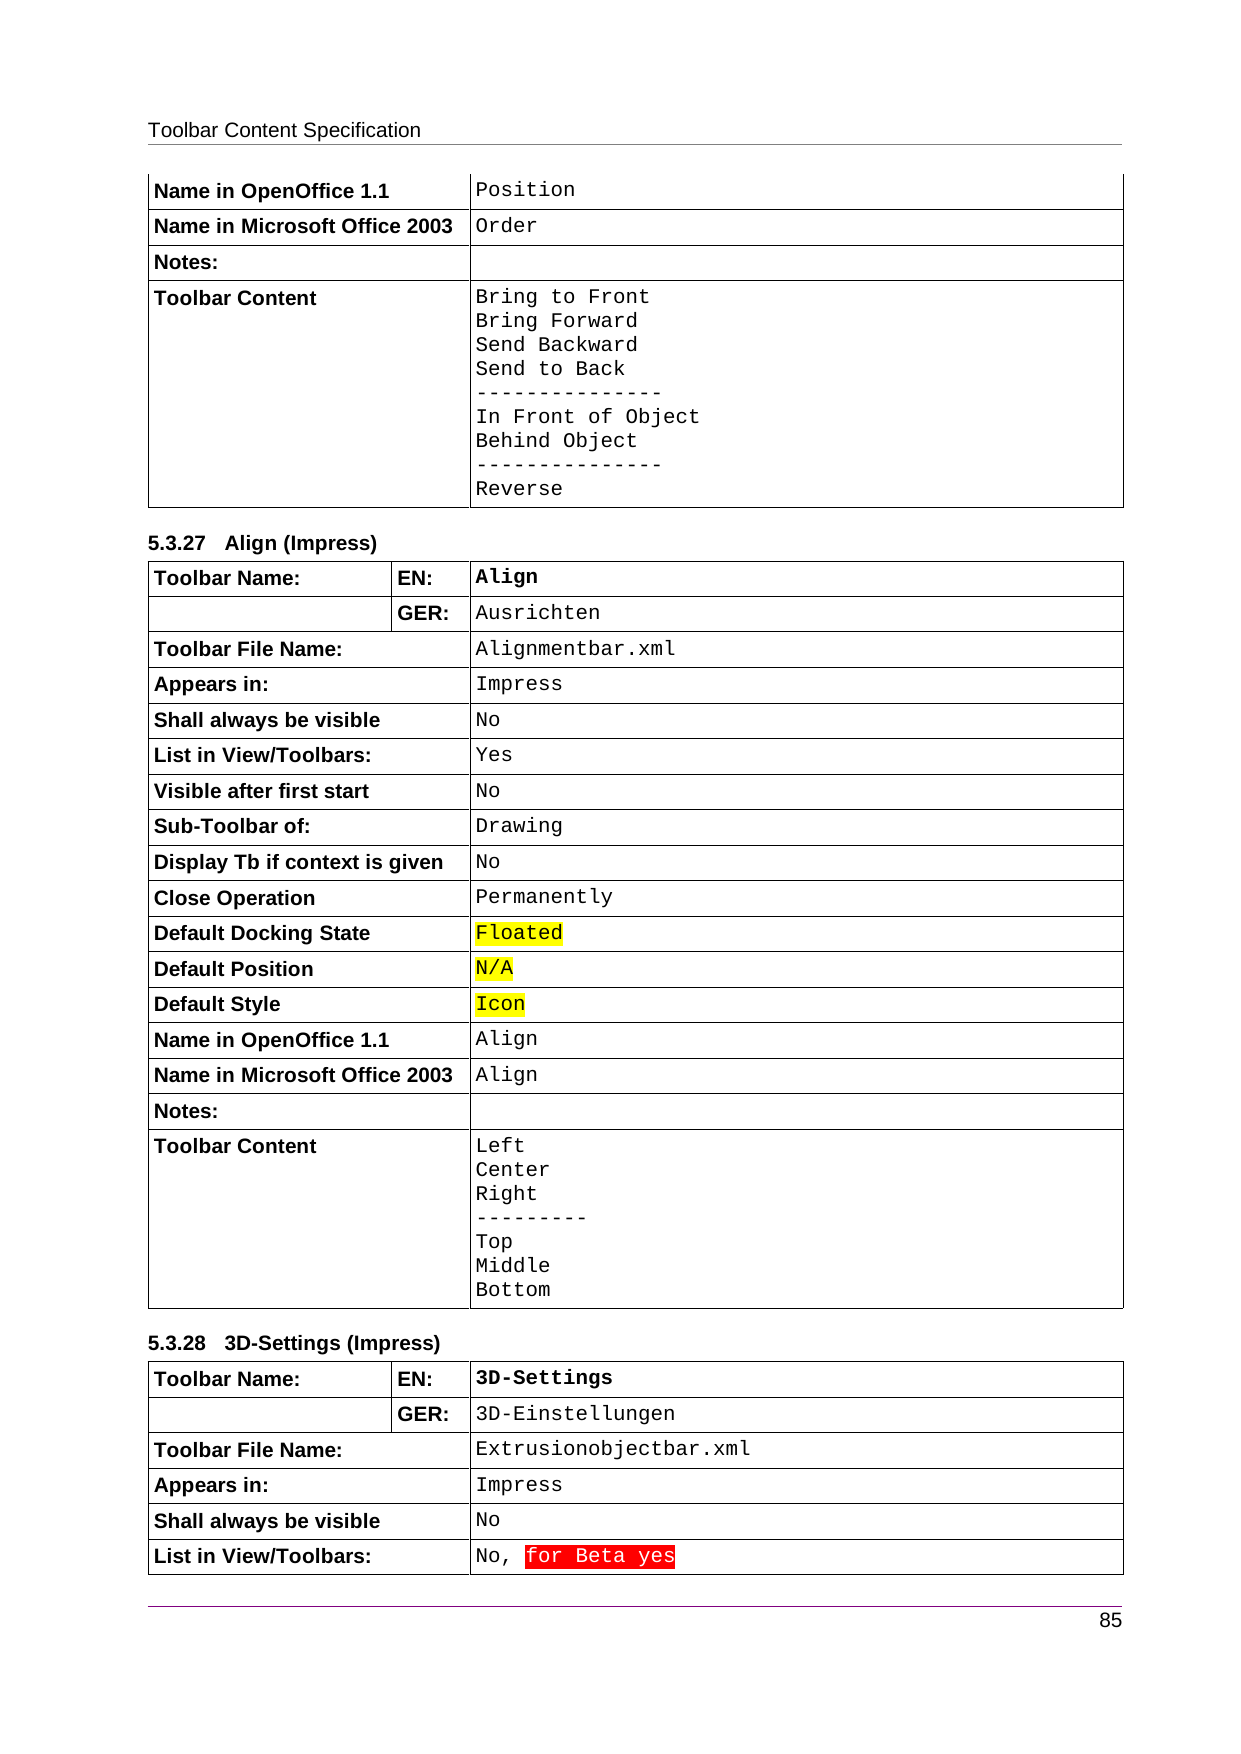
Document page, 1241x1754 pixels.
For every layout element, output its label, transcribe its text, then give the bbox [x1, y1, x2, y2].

table_cell Toolbar Content [149, 281, 469, 507]
table_cell Impress [471, 668, 1123, 703]
table_cell Extrusionobjectbar.xml [471, 1433, 1123, 1468]
table_cell No, for Beta yes [471, 1540, 1123, 1574]
table_cell [471, 1094, 1123, 1129]
table_cell Close Operation [149, 881, 469, 916]
table_cell [149, 1398, 391, 1432]
table_cell No [471, 704, 1123, 738]
table_header Toolbar Name: [149, 1362, 391, 1397]
table_cell Default Position [149, 952, 469, 987]
table_cell Icon [471, 988, 1123, 1022]
table_cell [149, 597, 391, 631]
table_cell Default Docking State [149, 917, 469, 951]
table_cell Alignmentbar.xml [471, 632, 1123, 667]
table_cell Toolbar File Name: [149, 1433, 469, 1468]
table_cell No [471, 846, 1123, 880]
table_cell Notes: [149, 1094, 469, 1129]
table_header EN: [392, 1362, 469, 1397]
table_cell Visible after first start [149, 775, 469, 809]
table_header Align [471, 562, 1123, 596]
table_cell No [471, 775, 1123, 809]
table_cell List in View/Toolbars: [149, 739, 469, 774]
table_cell Order [471, 210, 1123, 245]
table_cell Floated [471, 917, 1123, 951]
table_cell Notes: [149, 246, 469, 280]
table_cell Position [471, 174, 1123, 209]
table_header Toolbar Name: [149, 562, 391, 596]
table_cell Name in Microsoft Office 2003 [149, 210, 469, 245]
table_cell Shall always be visible [149, 704, 469, 738]
table_cell Yes [471, 739, 1123, 774]
table_cell 3D-Einstellungen [471, 1398, 1123, 1432]
table_cell [471, 246, 1123, 280]
table_cell Toolbar Content [149, 1130, 469, 1308]
table_cell No [471, 1504, 1123, 1539]
table_cell Appears in: [149, 668, 469, 703]
table_header 3D-Settings [471, 1362, 1123, 1397]
table_cell Appears in: [149, 1469, 469, 1503]
table_cell Align [471, 1023, 1123, 1058]
subtitle 3D-Settings (Impress) [148, 1332, 1122, 1355]
table_cell Name in OpenOffice 1.1 [149, 174, 469, 209]
table_cell GER: [392, 1398, 469, 1432]
table_cell Name in OpenOffice 1.1 [149, 1023, 469, 1058]
table_cell N/A [471, 952, 1123, 987]
table_cell Align [471, 1059, 1123, 1093]
table_cell Drawing [471, 810, 1123, 845]
table_cell Shall always be visible [149, 1504, 469, 1539]
table_cell Default Style [149, 988, 469, 1022]
table_cell Toolbar File Name: [149, 632, 469, 667]
subtitle Align (Impress) [148, 531, 1122, 554]
table_cell Permanently [471, 881, 1123, 916]
table_cell Left Center Right --------- Top Middle Bottom [471, 1130, 1123, 1308]
table_cell Display Tb if context is given [149, 846, 469, 880]
table_cell Name in Microsoft Office 2003 [149, 1059, 469, 1093]
table_cell Sub-Toolbar of: [149, 810, 469, 845]
table_header EN: [392, 562, 469, 596]
table_cell Impress [471, 1469, 1123, 1503]
table_cell List in View/Toolbars: [149, 1540, 469, 1574]
table_cell Bring to Front Bring Forward Send Backward Send to Back --------------- In Front of Object Behind Object --------------- Reverse [471, 281, 1123, 507]
table_cell GER: [392, 597, 469, 631]
table_cell Ausrichten [471, 597, 1123, 631]
